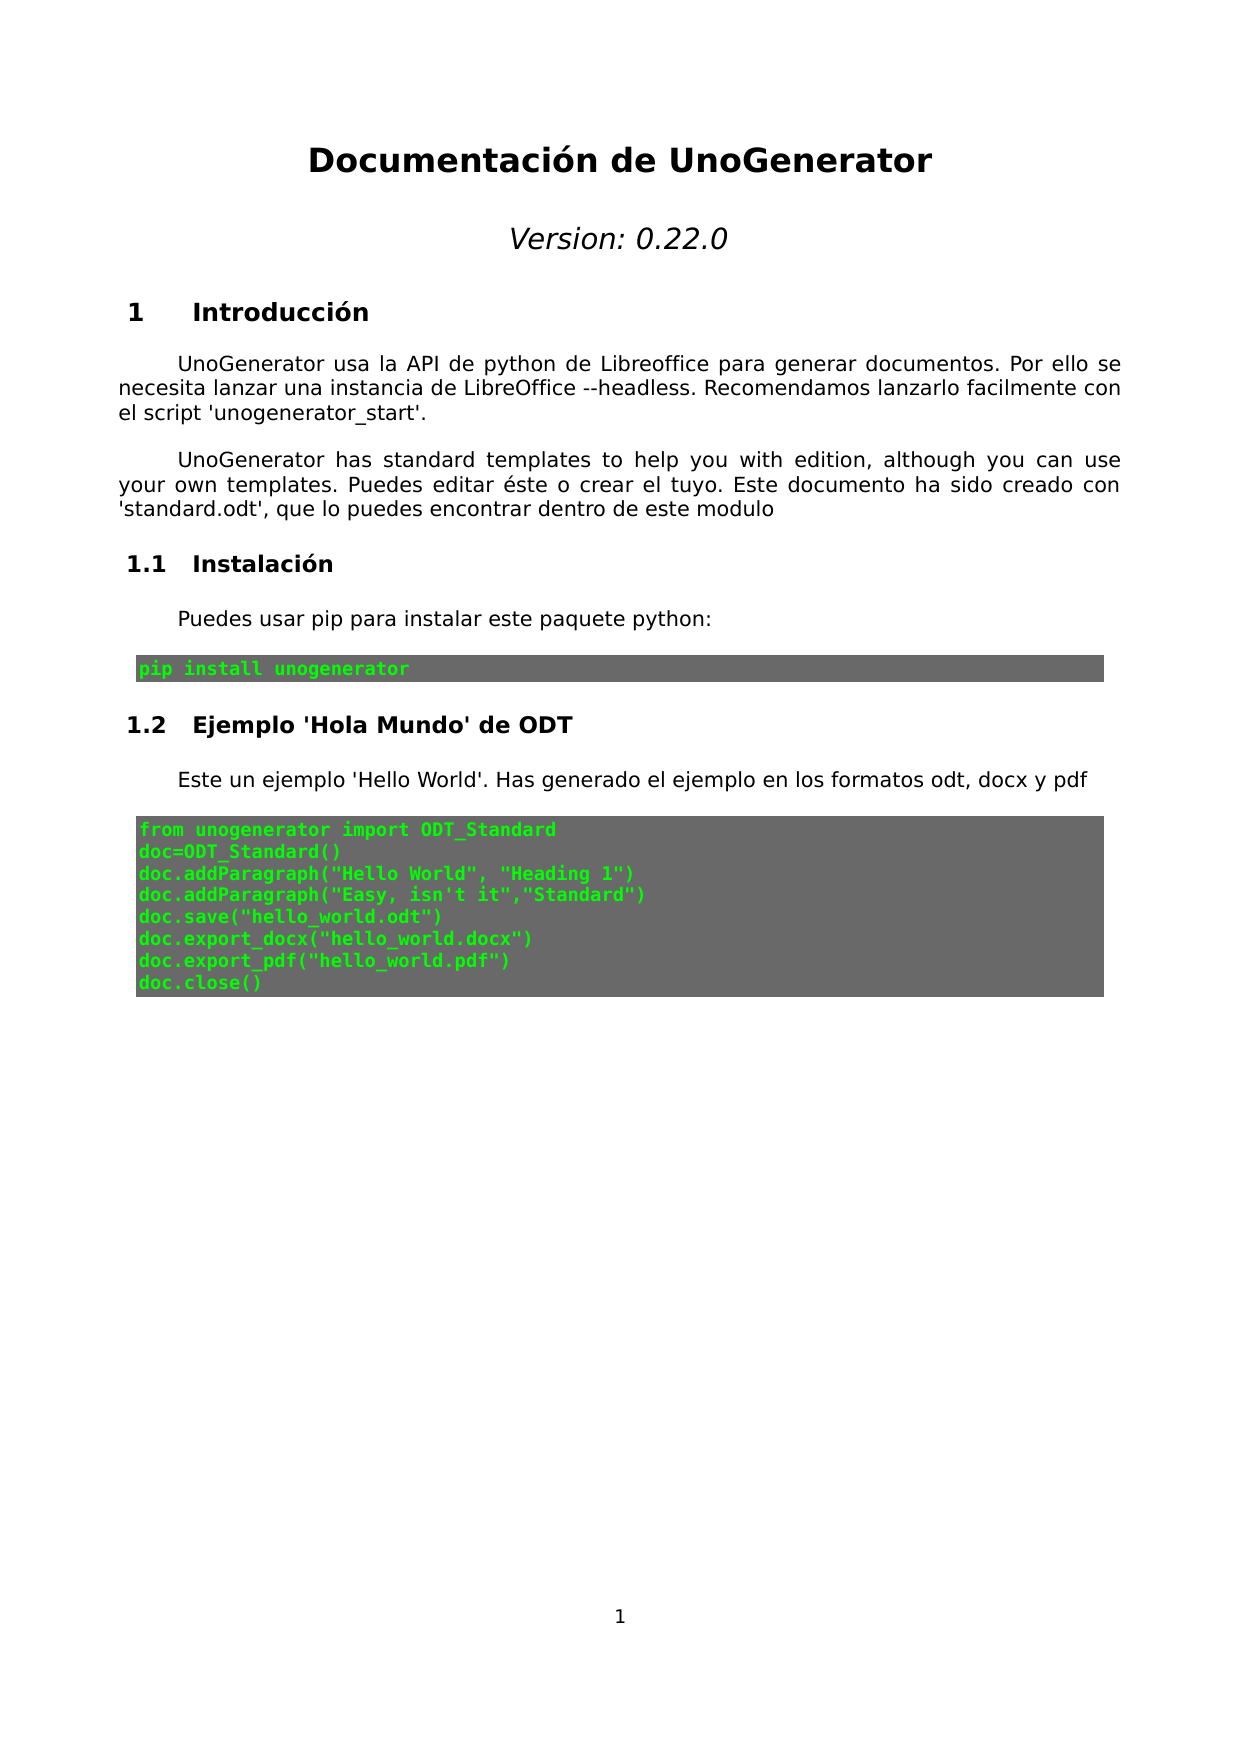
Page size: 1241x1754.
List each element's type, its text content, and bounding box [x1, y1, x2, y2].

text pip install unogenerator [136, 655, 1104, 682]
text Puedes usar pip para instalar este paquete python: [118, 607, 1122, 631]
subtitle Instalación [118, 551, 1122, 577]
text from unogenerator import ODT_Standard doc=ODT_Standard() doc.addParagraph("Hello World", "Heading 1") doc.addParagraph("Easy, isn't it","Standard") doc.save("hello_world.odt") doc.export_docx("hello_world.docx") doc.export_pdf("hello_world.pdf") doc.close() [136, 816, 1104, 997]
subtitle Introducción [118, 299, 1122, 328]
text UnoGenerator has standard templates to help you with edition, although you can use your own templates. Puedes editar éste o crear el tuyo. Este documento ha sido creado con 'standard.odt', que lo puedes encontrar dentro de este modulo [118, 448, 1122, 521]
text UnoGenerator usa la API de python de Libreoffice para generar documentos. Por ello se necesita lanzar una instancia de LibreOffice --headless. Recomendamos lanzarlo facilmente con el script 'unogenerator_start'. [118, 352, 1122, 425]
subtitle Ejemplo 'Hola Mundo' de ODT [118, 712, 1122, 738]
title Documentación de UnoGenerator [118, 142, 1122, 181]
text Este un ejemplo 'Hello World'. Has generado el ejemplo en los formatos odt, docx y pdf [118, 768, 1122, 792]
subtitle Version: 0.22.0 [118, 222, 1122, 256]
